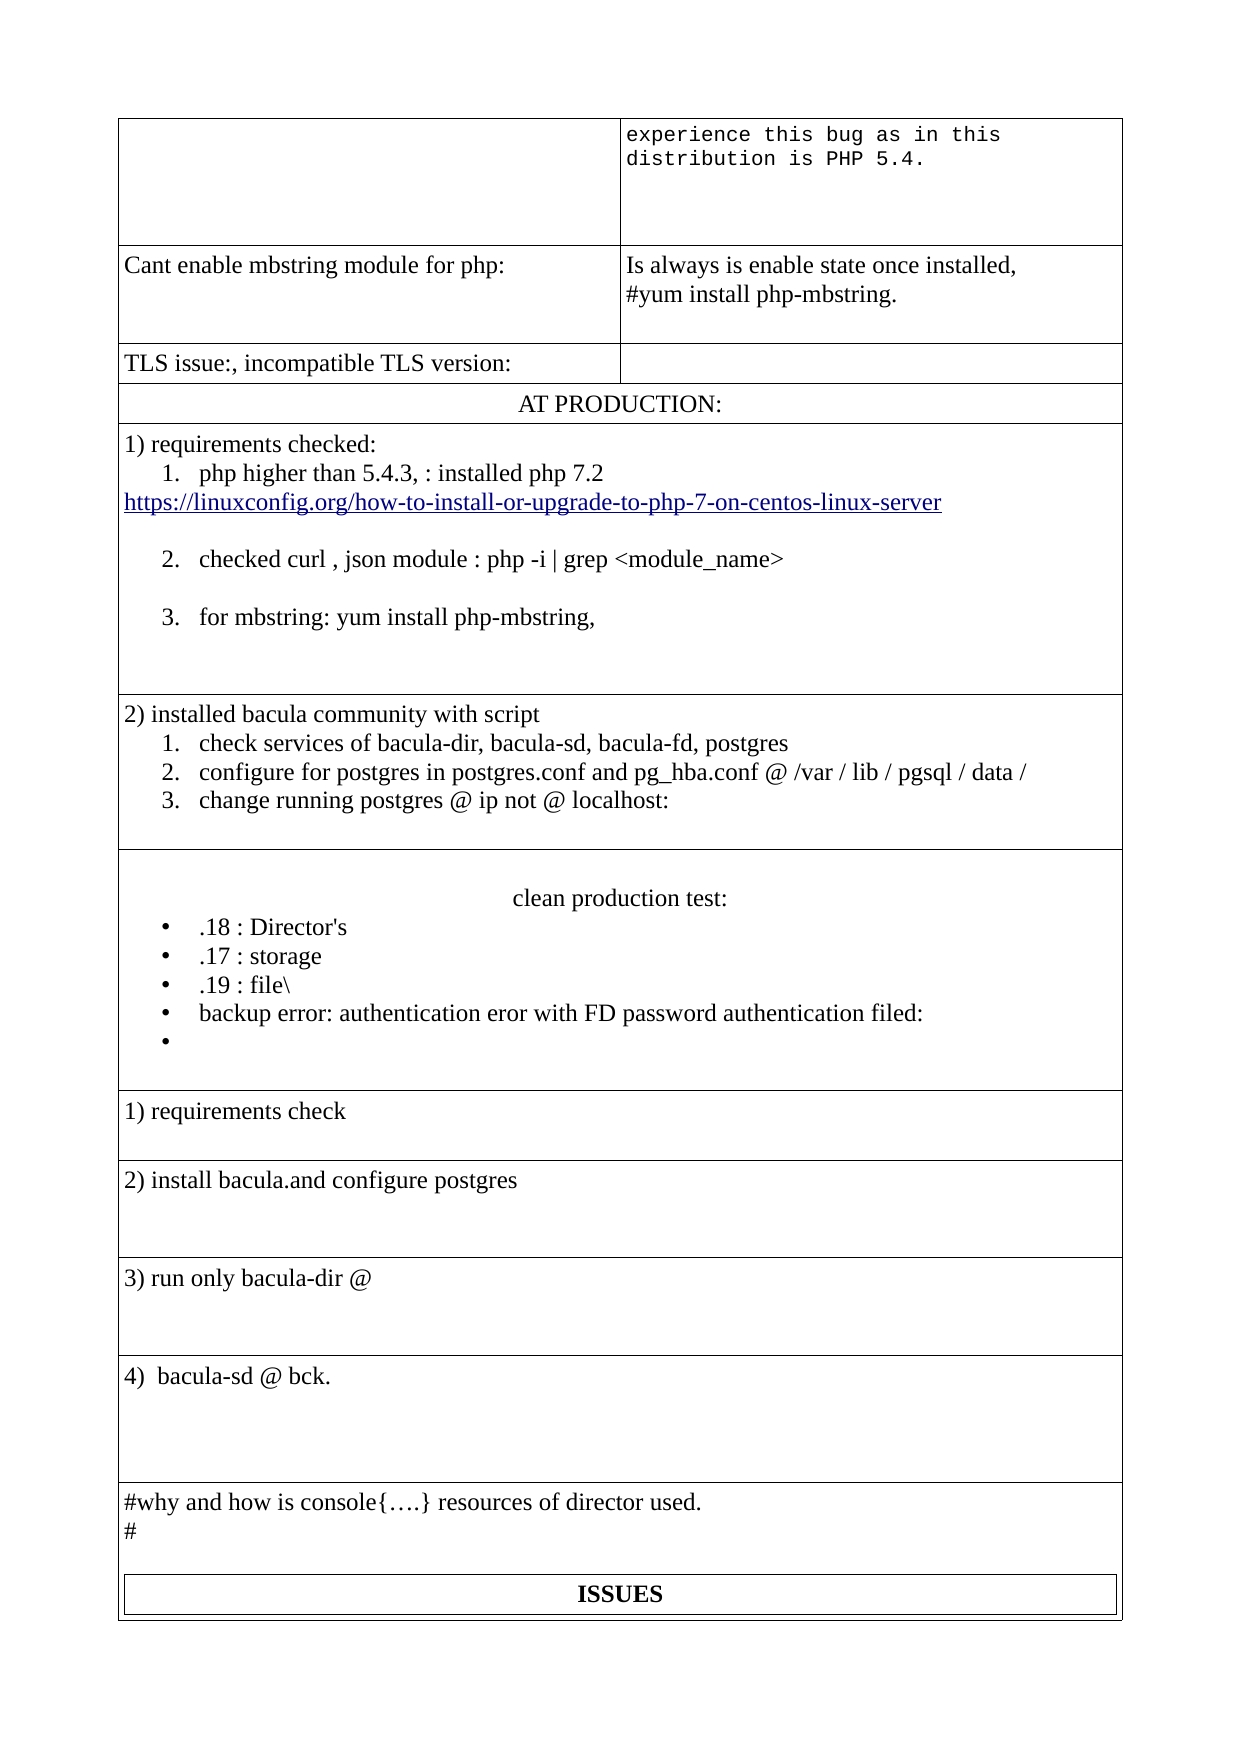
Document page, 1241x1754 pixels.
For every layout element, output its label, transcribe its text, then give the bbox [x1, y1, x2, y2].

table_cell 1) requirements checked: php higher than 5.4.3, : installed php 7.2 https://linuxconfig.org/how-to-install-or-upgrade-to-php-7-on-centos-linux-server checked curl , json module : php -i | grep <module_name> for mbstring: yum install php-mbstring, [119, 424, 1122, 693]
table_cell 3) run only bacula-dir @ [119, 1258, 1122, 1355]
table_cell TLS issue:, incompatible TLS version: [119, 344, 620, 383]
table_header AT PRODUCTION: [119, 384, 1122, 423]
table_cell 2) installed bacula community with script check services of bacula-dir, bacula-sd, bacula-fd, postgres configure for postgres in postgres.conf and pg_hba.conf @ /var / lib / pgsql / data / change running postgres @ ip not @ localhost: [119, 695, 1122, 849]
table_cell 1) requirements check [119, 1091, 1122, 1159]
table_cell [621, 344, 1122, 383]
table_cell 4) bacula-sd @ bck. [119, 1356, 1122, 1482]
table_cell 2) install bacula.and configure postgres [119, 1161, 1122, 1257]
table_cell #why and how is console{….} resources of director used. # [119, 1483, 1122, 1620]
table_header ISSUES [125, 1575, 1116, 1614]
table_cell Cant enable mbstring module for php: [119, 246, 620, 342]
table_cell [119, 119, 620, 245]
table_cell experience this bug as in this distribution is PHP 5.4. [621, 119, 1122, 245]
table_cell Is always is enable state once installed, #yum install php-mbstring. [621, 246, 1122, 342]
table_cell clean production test: .18 : Director's .17 : storage .19 : file\ backup error: authentication eror with FD password authentication filed: [119, 850, 1122, 1090]
